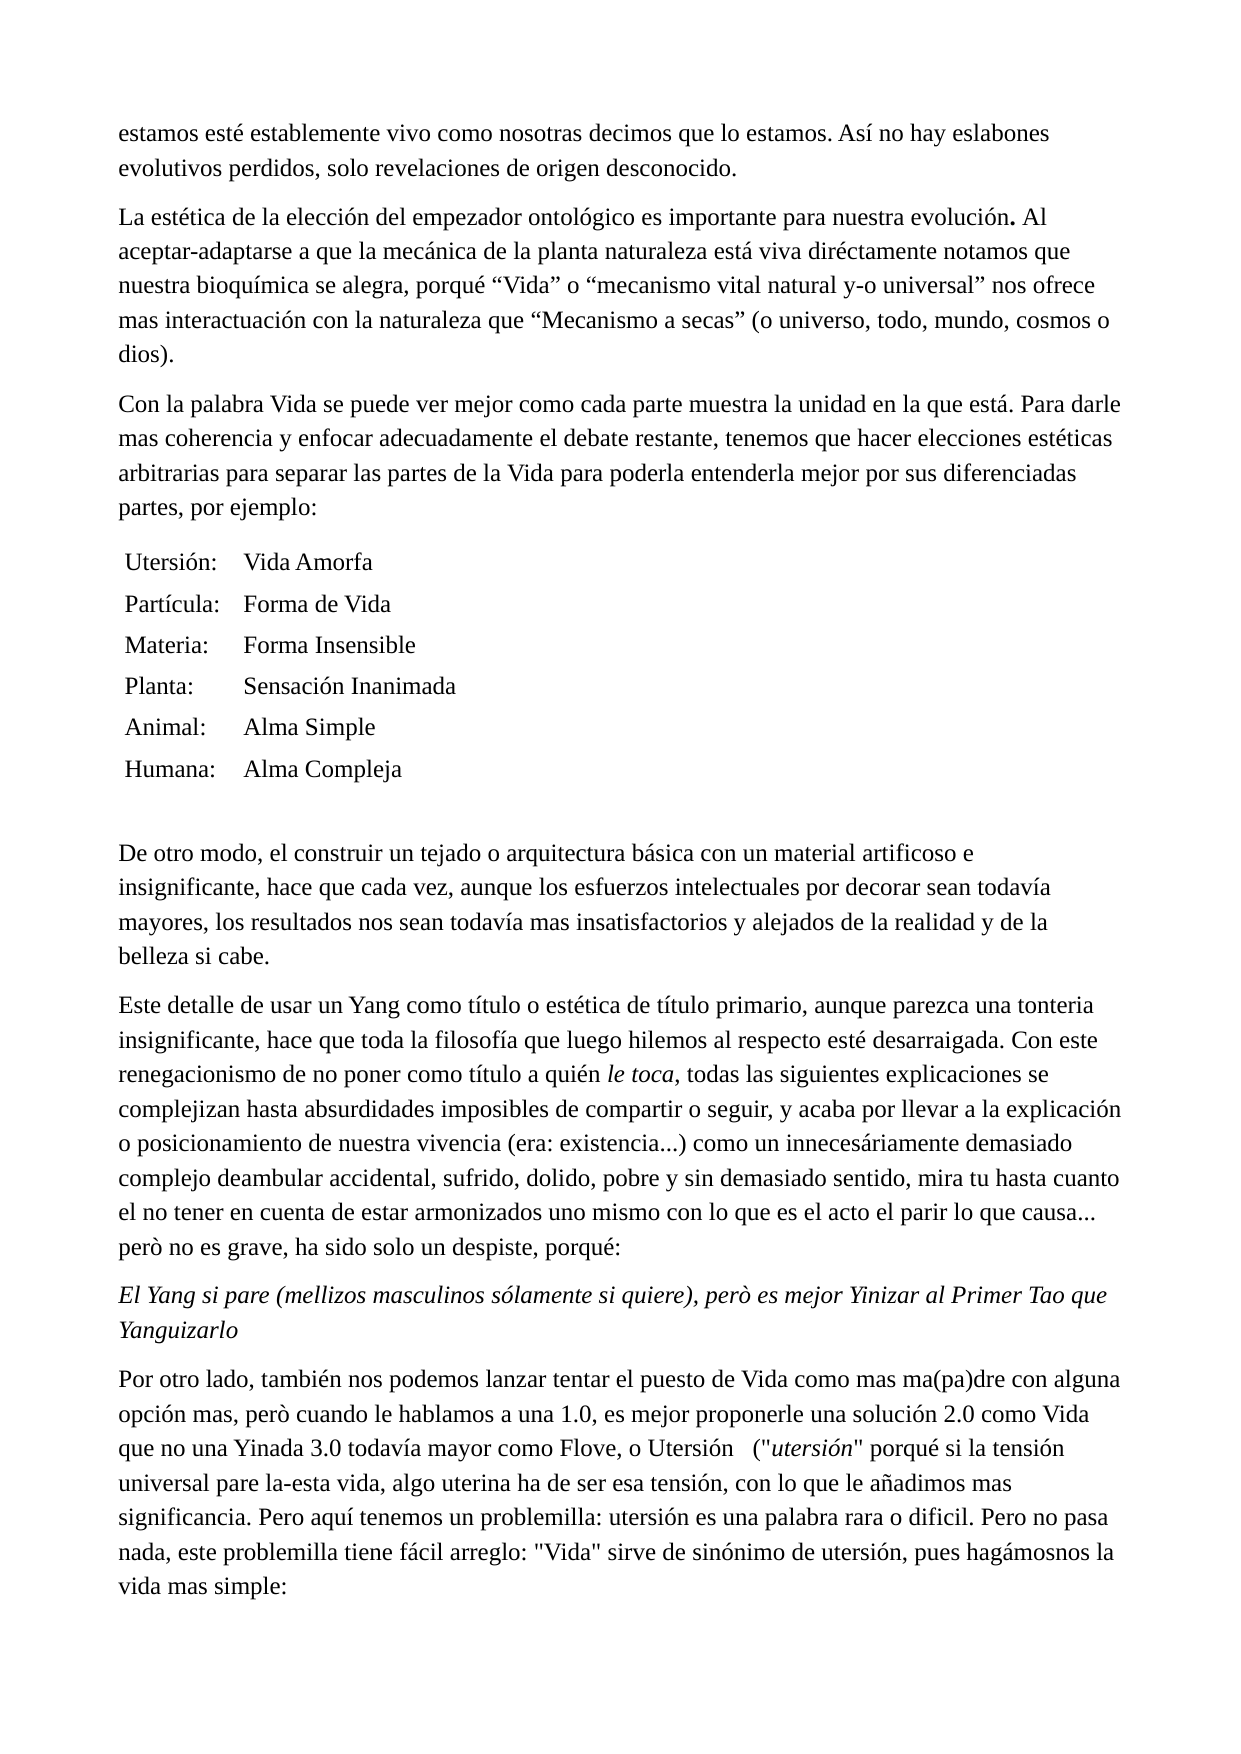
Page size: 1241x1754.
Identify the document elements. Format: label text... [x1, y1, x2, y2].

text Con la palabra Vida se puede ver mejor como cada parte muestra la unidad en la que está. Para darle mas coherencia y enfocar adecuadamente el debate restante, tenemos que hacer elecciones estéticas arbitrarias para separar las partes de la Vida para poderla entenderla mejor por sus diferenciadas partes, por ejemplo: [118, 389, 1122, 521]
table_cell Sensación Inanimada [237, 665, 473, 706]
text El Yang si pare (mellizos masculinos sólamente si quiere), però es mejor Yinizar al Primer Tao que Yanguizarlo [118, 1281, 1122, 1344]
table_cell Materia: [118, 624, 237, 665]
table_cell Forma de Vida [237, 583, 473, 624]
text Este detalle de usar un Yang como título o estética de título primario, aunque parezca una tonteria insignificante, hace que toda la filosofía que luego hilemos al respecto esté desarraigada. Con este renegacionismo de no poner como título a quién le toca, todas las siguientes explicaciones se complejizan hasta absurdidades imposibles de compartir o seguir, y acaba por llevar a la explicación o posicionamiento de nuestra vivencia (era: existencia...) como un innecesáriamente demasiado complejo deambular accidental, sufrido, dolido, pobre y sin demasiado sentido, mira tu hasta cuanto el no tener en cuenta de estar armonizados uno mismo con lo que es el acto el parir lo que causa... però no es grave, ha sido solo un despiste, porqué: [118, 990, 1122, 1260]
text De otro modo, el construir un tejado o arquitectura básica con un material artificoso e insignificante, hace que cada vez, aunque los esfuerzos intelectuales por decorar sean todavía mayores, los resultados nos sean todavía mas insatisfactorios y alejados de la realidad y de la belleza si cabe. [118, 838, 1122, 970]
table_cell Planta: [118, 665, 237, 706]
table_cell Alma Compleja [237, 748, 473, 789]
table_header Utersión: [118, 541, 237, 582]
table_cell Partícula: [118, 583, 237, 624]
table_cell Animal: [118, 706, 237, 747]
text Por otro lado, también nos podemos lanzar tentar el puesto de Vida como mas ma(pa)dre con alguna opción mas, però cuando le hablamos a una 1.0, es mejor proponerle una solución 2.0 como Vida que no una Yinada 3.0 todavía mayor como Flove, o Utersión ("utersión" porqué si la tensión universal pare la-esta vida, algo uterina ha de ser esa tensión, con lo que le añadimos mas significancia. Pero aquí tenemos un problemilla: utersión es una palabra rara o dificil. Pero no pasa nada, este problemilla tiene fácil arreglo: "Vida" sirve de sinónimo de utersión, pues hagámosnos la vida mas simple: [118, 1364, 1122, 1600]
table_cell Alma Simple [237, 706, 473, 747]
table_header Vida Amorfa [237, 541, 473, 582]
table_cell Humana: [118, 748, 237, 789]
table_cell Forma Insensible [237, 624, 473, 665]
text La estética de la elección del empezador ontológico es importante para nuestra evolución. Al aceptar-adaptarse a que la mecánica de la planta naturaleza está viva diréctamente notamos que nuestra bioquímica se alegra, porqué “Vida” o “mecanismo vital natural y-o universal” nos ofrece mas interactuación con la naturaleza que “Mecanismo a secas” (o universo, todo, mundo, cosmos o dios). [118, 202, 1122, 368]
text estamos esté establemente vivo como nosotras decimos que lo estamos. Así no hay eslabones evolutivos perdidos, solo revelaciones de origen desconocido. [118, 118, 1122, 181]
